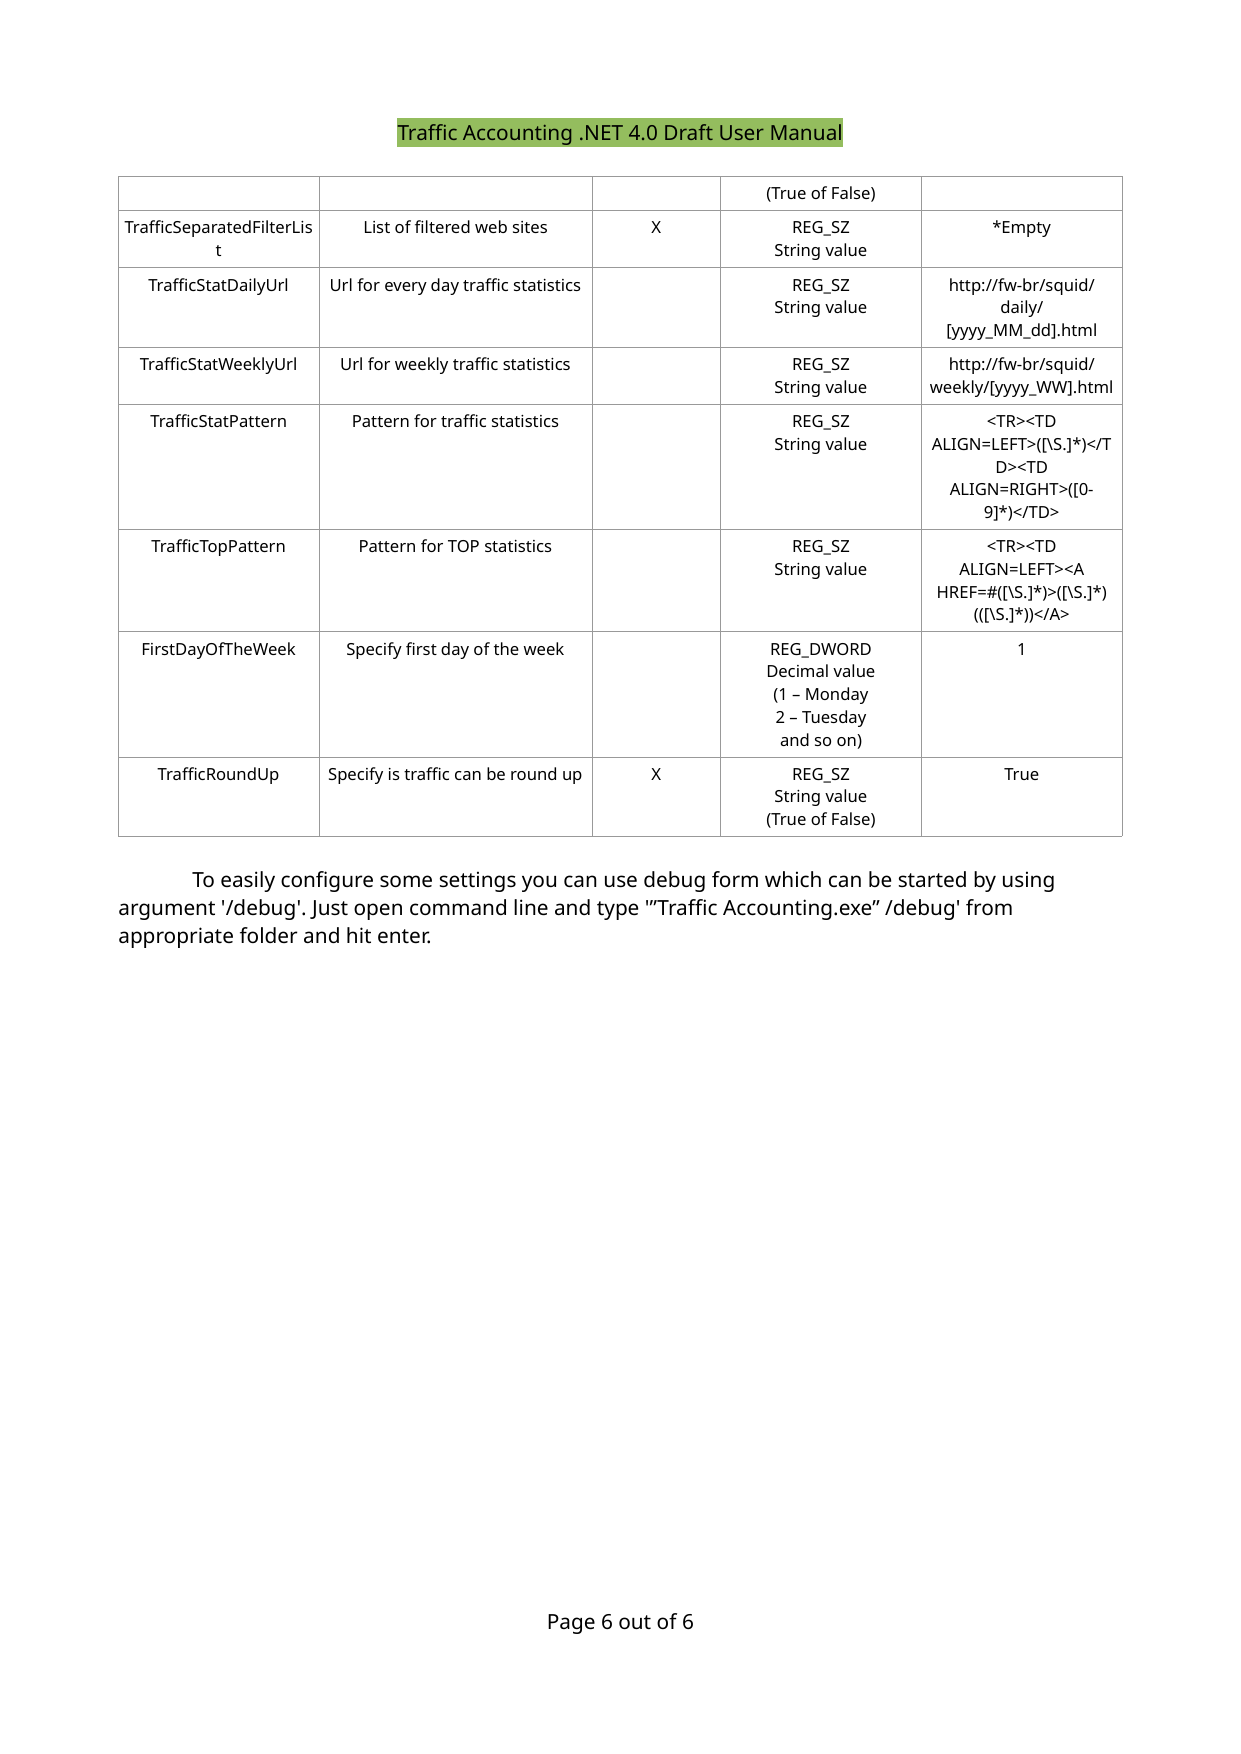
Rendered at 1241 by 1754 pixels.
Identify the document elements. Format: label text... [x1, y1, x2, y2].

table_cell [593, 405, 720, 529]
table_cell [320, 177, 592, 210]
table_cell <TR><TD ALIGN=LEFT><A HREF=#([\S.]*)>([\S.]*) (([\S.]*))</A> [922, 530, 1122, 631]
table_cell TrafficStatDailyUrl [119, 268, 319, 347]
table_cell X [593, 758, 720, 836]
table_cell (True of False) [721, 177, 921, 210]
table_cell [922, 177, 1122, 210]
table_cell REG_SZ String value [721, 530, 921, 631]
table_cell REG_DWORD Decimal value (1 – Monday 2 – Tuesday and so on) [721, 632, 921, 757]
table_cell [593, 632, 720, 757]
table_cell Specify first day of the week [320, 632, 592, 757]
table_cell [119, 177, 319, 210]
table_cell List of filtered web sites [320, 211, 592, 267]
table_cell True [922, 758, 1122, 836]
table_cell TrafficStatPattern [119, 405, 319, 529]
table_cell http://fw-br/squid/daily/[yyyy_MM_dd].html [922, 268, 1122, 347]
table_cell TrafficSeparatedFilterList [119, 211, 319, 267]
table_cell REG_SZ String value [721, 211, 921, 267]
table_cell Pattern for traffic statistics [320, 405, 592, 529]
table_cell REG_SZ String value [721, 348, 921, 404]
table_cell FirstDayOfTheWeek [119, 632, 319, 757]
table_cell REG_SZ String value (True of False) [721, 758, 921, 836]
table_cell [593, 348, 720, 404]
table_cell Pattern for TOP statistics [320, 530, 592, 631]
table_cell <TR><TD ALIGN=LEFT>([\S.]*)</TD><TD ALIGN=RIGHT>([0-9]*)</TD> [922, 405, 1122, 529]
table_cell [593, 177, 720, 210]
table_cell TrafficTopPattern [119, 530, 319, 631]
table_cell REG_SZ String value [721, 268, 921, 347]
table_cell *Empty [922, 211, 1122, 267]
table_cell TrafficStatWeeklyUrl [119, 348, 319, 404]
table_cell http://fw-br/squid/weekly/[yyyy_WW].html [922, 348, 1122, 404]
text To easily configure some settings you can use debug form which can be started by using argument '/debug'. Just open command line and type '”Traffic Accounting.exe” /debug' from appropriate folder and hit enter. [118, 865, 1122, 950]
table_cell [593, 268, 720, 347]
table_cell X [593, 211, 720, 267]
table_cell [593, 530, 720, 631]
table_cell Url for weekly traffic statistics [320, 348, 592, 404]
table_cell REG_SZ String value [721, 405, 921, 529]
table_cell Specify is traffic can be round up [320, 758, 592, 836]
table_cell TrafficRoundUp [119, 758, 319, 836]
table_cell Url for every day traffic statistics [320, 268, 592, 347]
table_cell 1 [922, 632, 1122, 757]
